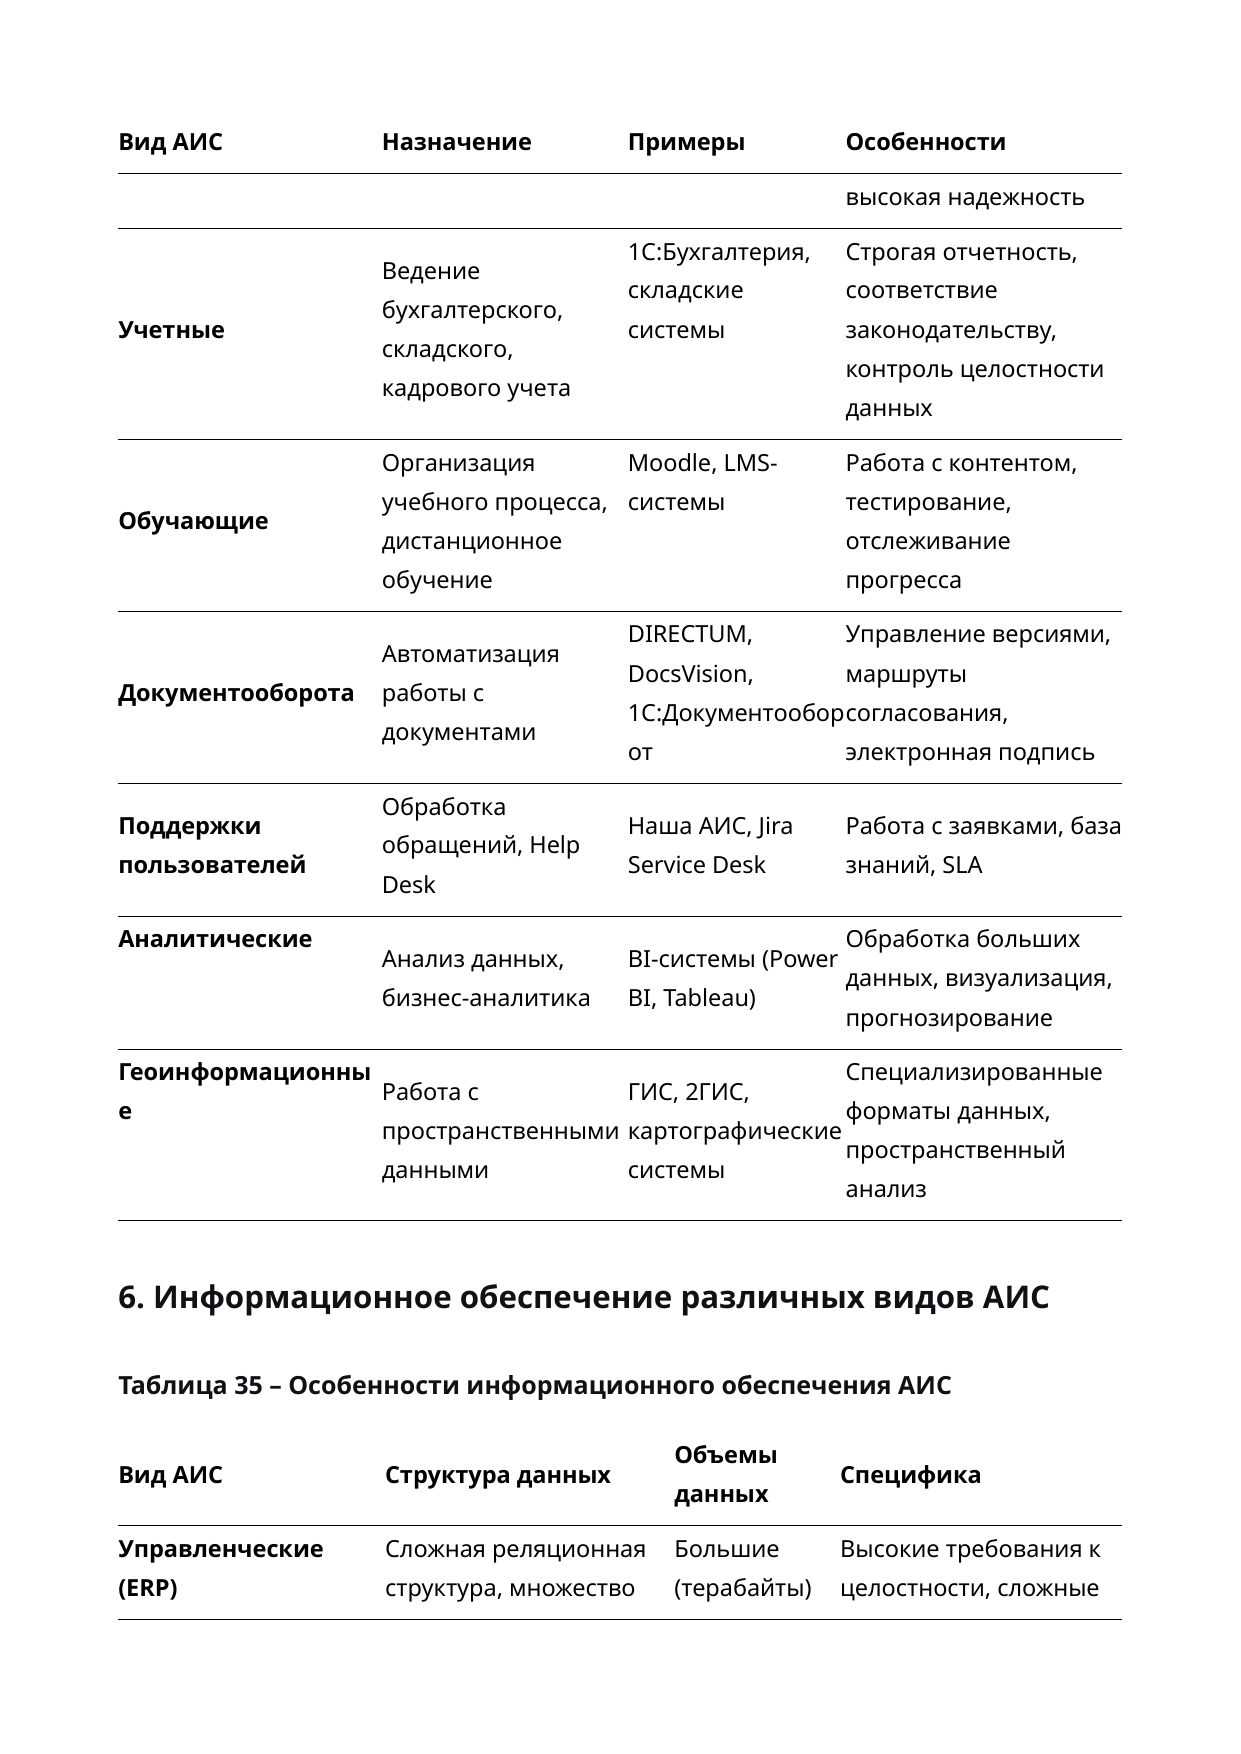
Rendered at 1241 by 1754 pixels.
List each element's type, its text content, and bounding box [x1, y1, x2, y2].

table_cell Работа с заявками, база знаний, SLA [845, 784, 1122, 916]
subtitle 6. Информационное обеспечение различных видов АИС [118, 1271, 1122, 1317]
table_cell Аналитические [118, 917, 382, 1048]
table_cell Наша АИС, Jira Service Desk [628, 784, 845, 916]
text Таблица 35 – Особенности информационного обеспечения АИС [118, 1367, 1122, 1401]
table_cell Организация учебного процесса, дистанционное обучение [382, 440, 628, 611]
table_cell ГИС, 2ГИС, картографические системы [628, 1050, 845, 1220]
table_cell Ведение бухгалтерского, складского, кадрового учета [382, 229, 628, 439]
table_cell [382, 174, 628, 228]
table_header Особенности [845, 118, 1122, 173]
table_cell Обработка больших данных, визуализация, прогнозирование [845, 917, 1122, 1048]
table_cell [118, 174, 382, 228]
table_cell Анализ данных, бизнес-аналитика [382, 917, 628, 1048]
table_cell Высокие требования к целостности, сложные [840, 1526, 1122, 1619]
table_cell Moodle, LMS-системы [628, 440, 845, 611]
table_cell Строгая отчетность, соответствие законодательству, контроль целостности данных [845, 229, 1122, 439]
table_cell Специализированные форматы данных, пространственный анализ [845, 1050, 1122, 1220]
table_cell Обучающие [118, 440, 382, 611]
table_cell Сложная реляционная структура, множество [385, 1526, 674, 1619]
table_header Назначение [382, 118, 628, 173]
table_header Объемы данных [674, 1432, 840, 1525]
table_cell Документооборота [118, 612, 382, 783]
table_header Специфика [840, 1432, 1122, 1525]
table_cell Поддержки пользователей [118, 784, 382, 916]
table_cell [628, 174, 845, 228]
table_cell Обработка обращений, Help Desk [382, 784, 628, 916]
table_cell Управление версиями, маршруты согласования, электронная подпись [845, 612, 1122, 783]
table_cell Учетные [118, 229, 382, 439]
table_cell BI-системы (Power BI, Tableau) [628, 917, 845, 1048]
table_cell высокая надежность [845, 174, 1122, 228]
table_header Структура данных [385, 1432, 674, 1525]
table_header Примеры [628, 118, 845, 173]
table_cell Автоматизация работы с документами [382, 612, 628, 783]
table_cell 1С:Бухгалтерия, складские системы [628, 229, 845, 439]
table_cell Управленческие (ERP) [118, 1526, 385, 1619]
table_cell Работа с контентом, тестирование, отслеживание прогресса [845, 440, 1122, 611]
table_cell Работа с пространственными данными [382, 1050, 628, 1220]
table_cell DIRECTUM, DocsVision, 1С:Документооборот [628, 612, 845, 783]
table_header Вид АИС [118, 118, 382, 173]
table_cell Большие (терабайты) [674, 1526, 840, 1619]
table_cell Геоинформационные [118, 1050, 382, 1220]
table_header Вид АИС [118, 1432, 385, 1525]
